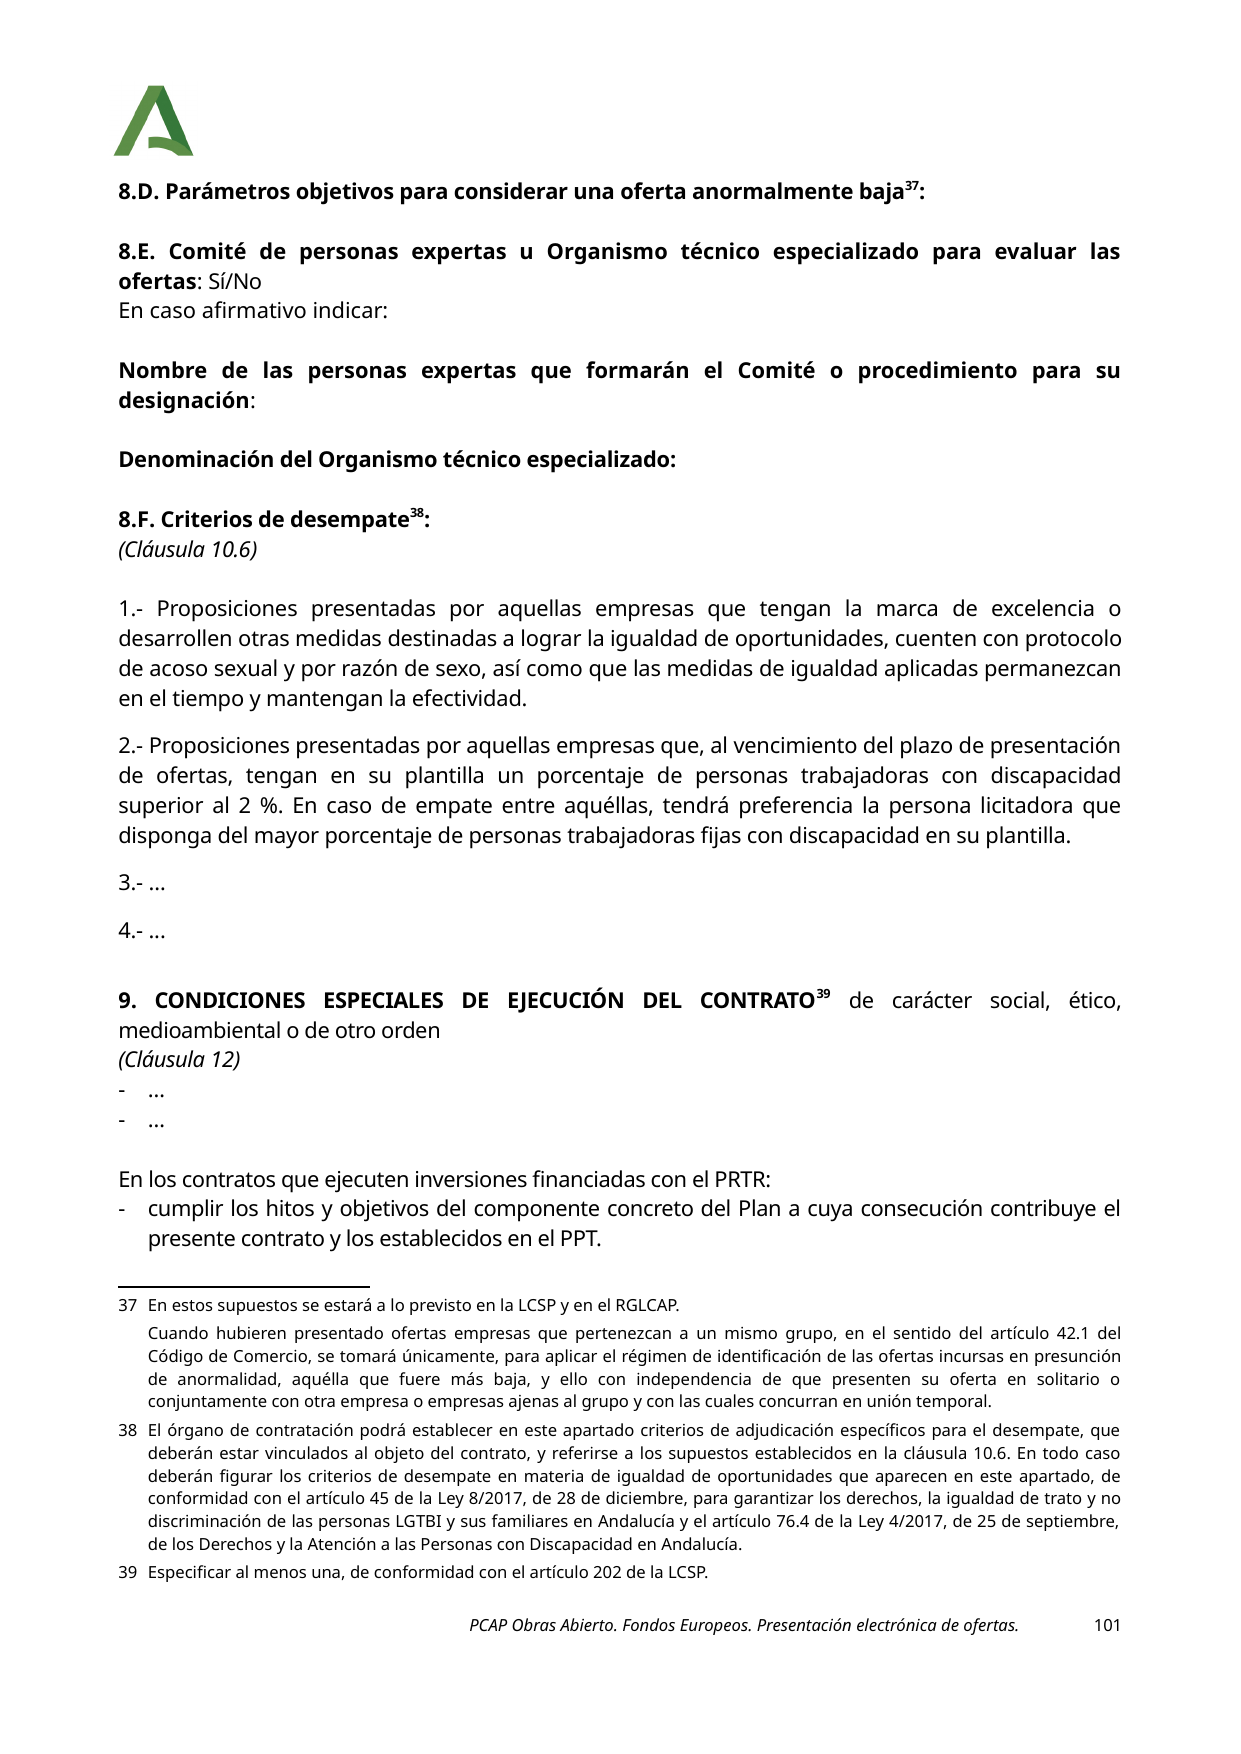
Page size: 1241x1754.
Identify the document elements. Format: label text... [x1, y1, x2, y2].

text Nombre de las personas expertas que formarán el Comité o procedimiento para su designación: [118, 355, 1122, 415]
text 1.- Proposiciones presentadas por aquellas empresas que tengan la marca de excelencia o desarrollen otras medidas destinadas a lograr la igualdad de oportunidades, cuenten con protocolo de acoso sexual y por razón de sexo, así como que las medidas de igualdad aplicadas permanezcan en el tiempo y mantengan la efectividad. [118, 593, 1122, 713]
text En estos supuestos se estará a lo previsto en la LCSP y en el RGLCAP. [118, 1293, 1122, 1316]
text Denominación del Organismo técnico especializado: [118, 444, 1122, 474]
text En los contratos que ejecuten inversiones financiadas con el PRTR: [118, 1164, 1122, 1193]
text 4.- ... [118, 915, 1122, 944]
picture [109, 81, 198, 160]
text 2.- Proposiciones presentadas por aquellas empresas que, al vencimiento del plazo de presentación de ofertas, tengan en su plantilla un porcentaje de personas trabajadoras con discapacidad superior al 2 %. En caso de empate entre aquéllas, tendrá preferencia la persona licitadora que disponga del mayor porcentaje de personas trabajadoras fijas con discapacidad en su plantilla. [118, 730, 1122, 849]
text (Cláusula 12) [118, 1044, 1122, 1074]
text 8.E. Comité de personas expertas u Organismo técnico especializado para evaluar las ofertas: Sí/No [118, 236, 1122, 296]
text - … [118, 1074, 1122, 1104]
text 8.D. Parámetros objetivos para considerar una oferta anormalmente baja: [118, 176, 1122, 206]
text - cumplir los hitos y objetivos del componente concreto del Plan a cuya consecución contribuye el presente contrato y los establecidos en el PPT. [118, 1193, 1122, 1253]
text 9. CONDICIONES ESPECIALES DE EJECUCIÓN DEL CONTRATO de carácter social, ético, medioambiental o de otro orden [118, 985, 1122, 1044]
text Especificar al menos una, de conformidad con el artículo 202 de la LCSP. [118, 1561, 1122, 1584]
text - … [118, 1104, 1122, 1134]
text (Cláusula 10.6) [118, 534, 1122, 564]
text Cuando hubieren presentado ofertas empresas que pertenezcan a un mismo grupo, en el sentido del artículo 42.1 del Código de Comercio, se tomará únicamente, para aplicar el régimen de identificación de las ofertas incursas en presunción de anormalidad, aquélla que fuere más baja, y ello con independencia de que presenten su oferta en solitario o conjuntamente con otra empresa o empresas ajenas al grupo y con las cuales concurran en unión temporal. [118, 1322, 1122, 1413]
text 3.- … [118, 867, 1122, 897]
text El órgano de contratación podrá establecer en este apartado criterios de adjudicación específicos para el desempate, que deberán estar vinculados al objeto del contrato, y referirse a los supuestos establecidos en la cláusula 10.6. En todo caso deberán figurar los criterios de desempate en materia de igualdad de oportunidades que aparecen en este apartado, de conformidad con el artículo 45 de la Ley 8/2017, de 28 de diciembre, para garantizar los derechos, la igualdad de trato y no discriminación de las personas LGTBI y sus familiares en Andalucía y el artículo 76.4 de la Ley 4/2017, de 25 de septiembre, de los Derechos y la Atención a las Personas con Discapacidad en Andalucía. [118, 1419, 1122, 1555]
text 8.F. Criterios de desempate: [118, 504, 1122, 534]
text En caso afirmativo indicar: [118, 296, 1122, 325]
